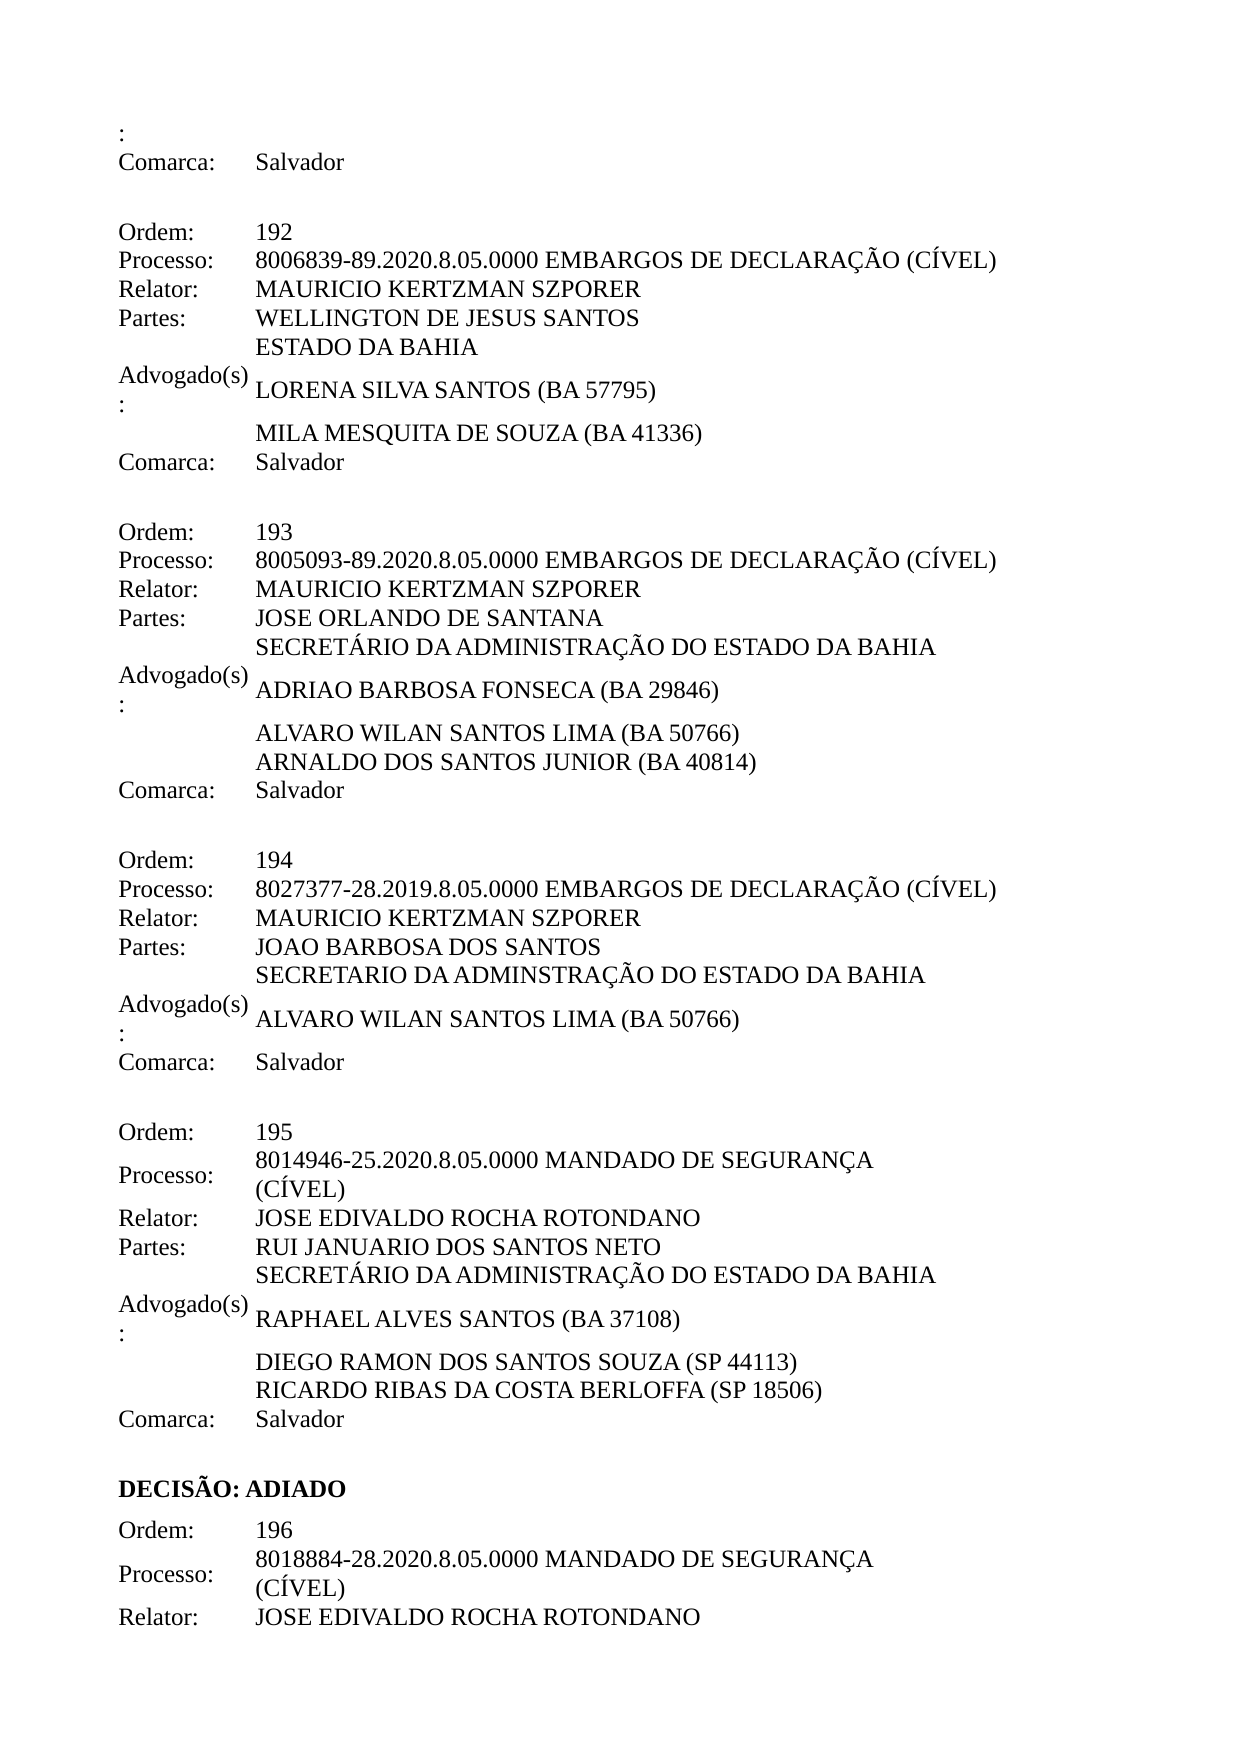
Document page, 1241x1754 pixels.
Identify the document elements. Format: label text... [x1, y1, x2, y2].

table_cell Partes: [118, 1232, 255, 1261]
table_cell [118, 747, 255, 776]
table_cell : [118, 118, 255, 147]
table_cell Comarca: [118, 1047, 255, 1076]
table_cell JOAO BARBOSA DOS SANTOS [255, 932, 997, 961]
table_cell RICARDO RIBAS DA COSTA BERLOFFA (SP 18506) [255, 1376, 969, 1404]
table_cell [118, 961, 255, 989]
table_cell MILA MESQUITA DE SOUZA (BA 41336) [255, 418, 997, 447]
table_cell Comarca: [118, 1404, 255, 1433]
table_cell JOSE EDIVALDO ROCHA ROTONDANO [255, 1602, 969, 1631]
table_cell DIEGO RAMON DOS SANTOS SOUZA (SP 44113) [255, 1347, 969, 1376]
table_header Ordem: [118, 1516, 255, 1544]
table_cell Relator: [118, 574, 255, 603]
table_cell MAURICIO KERTZMAN SZPORER [255, 903, 997, 932]
table_cell [118, 1347, 255, 1376]
table_cell Processo: [118, 546, 255, 574]
table_cell LORENA SILVA SANTOS (BA 57795) [255, 361, 997, 418]
table_cell [255, 118, 997, 147]
table_cell SECRETÁRIO DA ADMINISTRAÇÃO DO ESTADO DA BAHIA [255, 632, 997, 661]
table_header 196 [255, 1516, 969, 1544]
table_cell RUI JANUARIO DOS SANTOS NETO [255, 1232, 969, 1261]
table_cell 8018884-28.2020.8.05.0000 MANDADO DE SEGURANÇA (CÍVEL) [255, 1544, 969, 1602]
table_cell Processo: [118, 1146, 255, 1203]
table_cell ADRIAO BARBOSA FONSECA (BA 29846) [255, 661, 997, 718]
table_cell [118, 418, 255, 447]
table_header 194 [255, 846, 997, 874]
table_cell [118, 632, 255, 661]
table_header Ordem: [118, 1117, 255, 1146]
table_cell Salvador [255, 1404, 969, 1433]
table_cell ALVARO WILAN SANTOS LIMA (BA 50766) [255, 718, 997, 747]
table_cell Salvador [255, 776, 997, 804]
table_cell 8014946-25.2020.8.05.0000 MANDADO DE SEGURANÇA (CÍVEL) [255, 1146, 969, 1203]
text DECISÃO: ADIADO [118, 1474, 1101, 1503]
table_cell ESTADO DA BAHIA [255, 332, 997, 361]
table_cell Salvador [255, 1047, 997, 1076]
table_header 192 [255, 217, 997, 246]
table_cell SECRETARIO DA ADMINSTRAÇÃO DO ESTADO DA BAHIA [255, 961, 997, 989]
table_cell [118, 718, 255, 747]
table_cell [118, 1376, 255, 1404]
table_cell Partes: [118, 932, 255, 961]
table_cell MAURICIO KERTZMAN SZPORER [255, 574, 997, 603]
table_cell Partes: [118, 603, 255, 632]
table_cell MAURICIO KERTZMAN SZPORER [255, 274, 997, 303]
table_cell Relator: [118, 903, 255, 932]
table_cell JOSE ORLANDO DE SANTANA [255, 603, 997, 632]
table_cell Partes: [118, 303, 255, 332]
table_cell Advogado(s): [118, 1289, 255, 1347]
table_cell Comarca: [118, 447, 255, 476]
table_cell Relator: [118, 274, 255, 303]
table_cell Relator: [118, 1203, 255, 1232]
table_cell Relator: [118, 1602, 255, 1631]
table_cell Comarca: [118, 776, 255, 804]
table_header Ordem: [118, 846, 255, 874]
table_cell 8005093-89.2020.8.05.0000 EMBARGOS DE DECLARAÇÃO (CÍVEL) [255, 546, 997, 574]
table_cell [118, 332, 255, 361]
table_cell ALVARO WILAN SANTOS LIMA (BA 50766) [255, 989, 997, 1047]
table_header 195 [255, 1117, 969, 1146]
table_cell RAPHAEL ALVES SANTOS (BA 37108) [255, 1289, 969, 1347]
table_cell 8027377-28.2019.8.05.0000 EMBARGOS DE DECLARAÇÃO (CÍVEL) [255, 874, 997, 903]
table_cell Advogado(s): [118, 989, 255, 1047]
table_cell Salvador [255, 447, 997, 476]
table_cell ARNALDO DOS SANTOS JUNIOR (BA 40814) [255, 747, 997, 776]
table_cell Salvador [255, 147, 997, 176]
table_cell Comarca: [118, 147, 255, 176]
table_header 193 [255, 517, 997, 546]
table_cell Processo: [118, 246, 255, 274]
table_cell 8006839-89.2020.8.05.0000 EMBARGOS DE DECLARAÇÃO (CÍVEL) [255, 246, 997, 274]
table_cell Processo: [118, 874, 255, 903]
table_cell [118, 1261, 255, 1289]
table_cell Advogado(s): [118, 361, 255, 418]
table_cell Advogado(s): [118, 661, 255, 718]
table_header Ordem: [118, 517, 255, 546]
table_header Ordem: [118, 217, 255, 246]
table_cell SECRETÁRIO DA ADMINISTRAÇÃO DO ESTADO DA BAHIA [255, 1261, 969, 1289]
table_cell JOSE EDIVALDO ROCHA ROTONDANO [255, 1203, 969, 1232]
table_cell Processo: [118, 1544, 255, 1602]
table_cell WELLINGTON DE JESUS SANTOS [255, 303, 997, 332]
